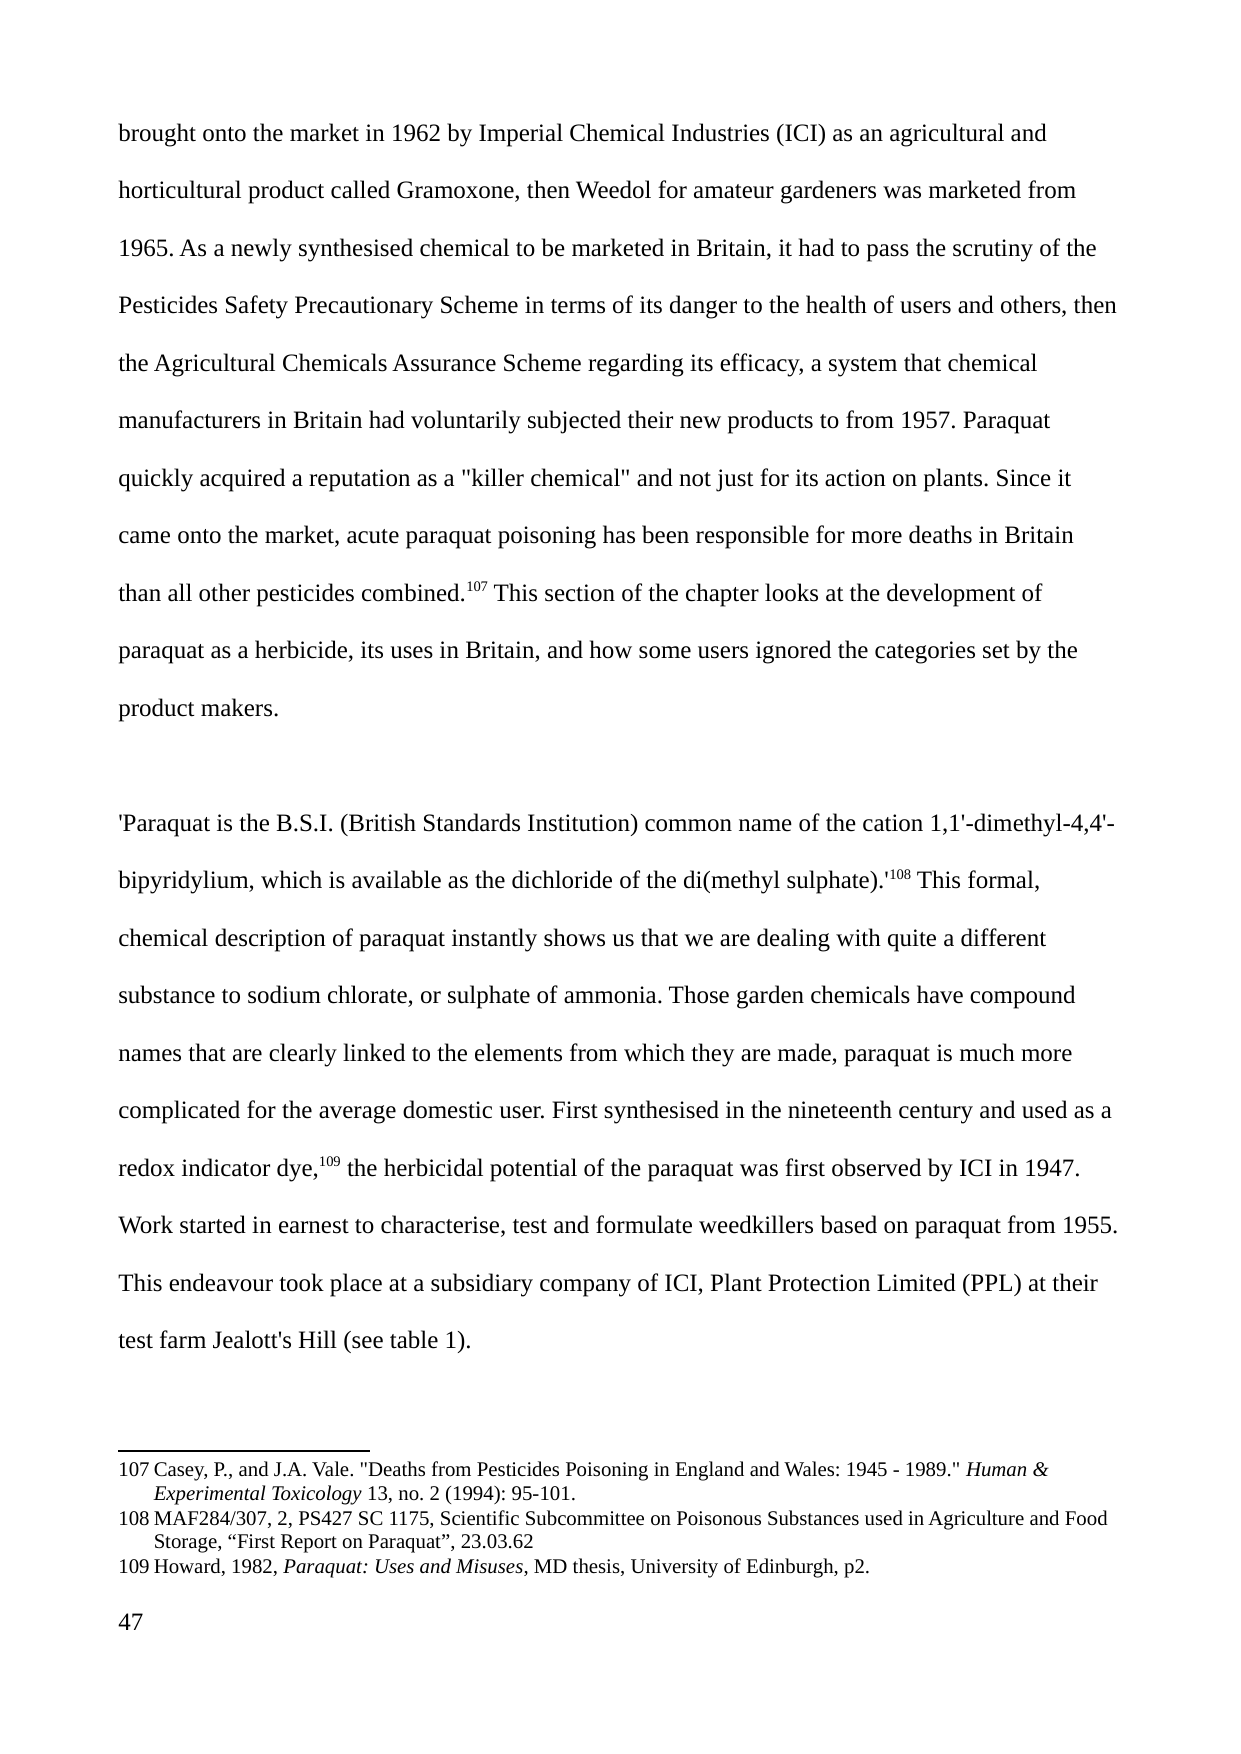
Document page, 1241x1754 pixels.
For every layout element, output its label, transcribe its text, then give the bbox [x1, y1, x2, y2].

text Casey, P., and J.A. Vale. "Deaths from Pesticides Poisoning in England and Wales: 1945 - 1989." Human & Experimental Toxicology 13, no. 2 (1994): 95-101. [118, 1457, 1122, 1505]
text MAF284/307, 2, PS427 SC 1175, Scientific Subcommittee on Poisonous Substances used in Agriculture and Food Storage, “First Report on Paraquat”, 23.03.62 [118, 1505, 1122, 1553]
text 'Paraquat is the B.S.I. (British Standards Institution) common name of the cation 1,1'-dimethyl-4,4'-bipyridylium, which is available as the dichloride of the di(methyl sulphate).' This formal, chemical description of paraquat instantly shows us that we are dealing with quite a different substance to sodium chlorate, or sulphate of ammonia. Those garden chemicals have compound names that are clearly linked to the elements from which they are made, paraquat is much more complicated for the average domestic user. First synthesised in the nineteenth century and used as a redox indicator dye, the herbicidal potential of the paraquat was first observed by ICI in 1947. Work started in earnest to characterise, test and formulate weedkillers based on paraquat from 1955. This endeavour took place at a subsidiary company of ICI, Plant Protection Limited (PPL) at their test farm Jealott's Hill (see table 1). [118, 808, 1122, 1354]
text brought onto the market in 1962 by Imperial Chemical Industries (ICI) as an agricultural and horticultural product called Gramoxone, then Weedol for amateur gardeners was marketed from 1965. As a newly synthesised chemical to be marketed in Britain, it had to pass the scrutiny of the Pesticides Safety Precautionary Scheme in terms of its danger to the health of users and others, then the Agricultural Chemicals Assurance Scheme regarding its efficacy, a system that chemical manufacturers in Britain had voluntarily subjected their new products to from 1957. Paraquat quickly acquired a reputation as a "killer chemical" and not just for its action on plants. Since it came onto the market, acute paraquat poisoning has been responsible for more deaths in Britain than all other pesticides combined. This section of the chapter looks at the development of paraquat as a herbicide, its uses in Britain, and how some users ignored the categories set by the product makers. [118, 118, 1122, 722]
text Howard, 1982, Paraquat: Uses and Misuses, MD thesis, University of Edinburgh, p2. [118, 1553, 1122, 1578]
